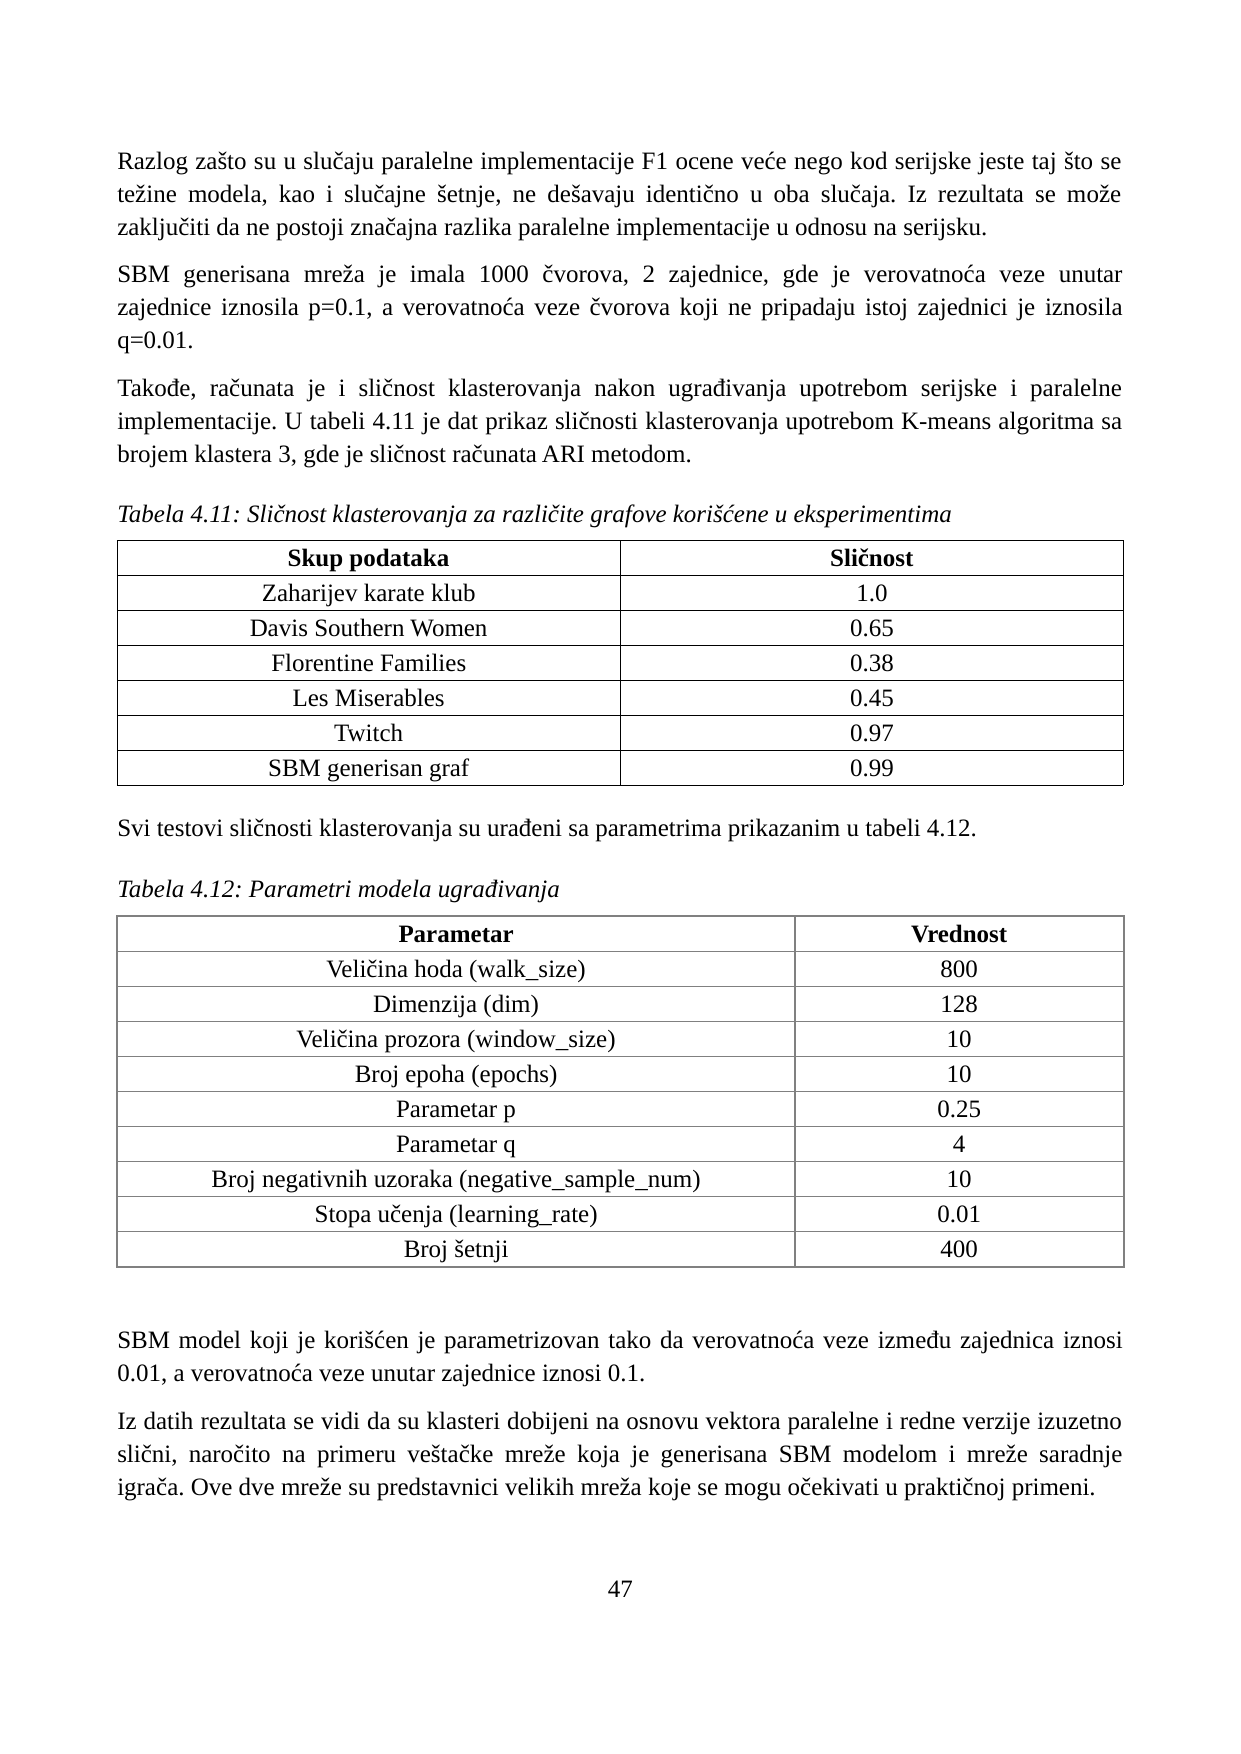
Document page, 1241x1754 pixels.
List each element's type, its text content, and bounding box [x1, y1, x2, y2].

table_cell 0.45 [621, 681, 1123, 715]
table_cell Broj epoha (epochs) [118, 1057, 794, 1091]
table_cell Broj šetnji [118, 1232, 794, 1266]
table_cell Veličina hoda (walk_size) [118, 952, 794, 986]
table_cell Parametar p [118, 1092, 794, 1126]
table_cell 4 [796, 1127, 1123, 1161]
table_cell Stopa učenja (learning_rate) [118, 1197, 794, 1231]
table_cell Davis Southern Women [118, 611, 620, 645]
table_cell 0.99 [621, 751, 1123, 785]
text Svi testovi sličnosti klasterovanja su urađeni sa parametrima prikazanim u tabeli 4.12. [117, 813, 1123, 842]
text Razlog zašto su u slučaju paralelne implementacije F1 ocene veće nego kod serijske jeste taj što se težine modela, kao i slučajne šetnje, ne dešavaju identično u oba slučaja. Iz rezultata se može zaključiti da ne postoji značajna razlika paralelne implementacije u odnosu na serijsku. [117, 146, 1123, 241]
table_header Parametar [118, 917, 794, 951]
table_cell 0.01 [796, 1197, 1123, 1231]
table_cell 800 [796, 952, 1123, 986]
table_cell 10 [796, 1057, 1123, 1091]
text Tabela 4.11: Sličnost klasterovanja za različite grafove korišćene u eksperimentima [117, 499, 1123, 528]
table_cell 10 [796, 1022, 1123, 1056]
table_cell Broj negativnih uzoraka (negative_sample_num) [118, 1162, 794, 1196]
table_header Vrednost [796, 917, 1123, 951]
table_cell Dimenzija (dim) [118, 987, 794, 1021]
table_cell 128 [796, 987, 1123, 1021]
table_cell 10 [796, 1162, 1123, 1196]
text SBM model koji je korišćen je parametrizovan tako da verovatnoća veze između zajednica iznosi 0.01, a verovatnoća veze unutar zajednice iznosi 0.1. [117, 1325, 1123, 1387]
table_cell Florentine Families [118, 646, 620, 680]
table_cell 0.38 [621, 646, 1123, 680]
text SBM generisana mreža je imala 1000 čvorova, 2 zajednice, gde je verovatnoća veze unutar zajednice iznosila p=0.1, a verovatnoća veze čvorova koji ne pripadaju istoj zajednici je iznosila q=0.01. [117, 259, 1123, 354]
table_cell Veličina prozora (window_size) [118, 1022, 794, 1056]
table_cell Twitch [118, 716, 620, 750]
table_header Skup podataka [118, 541, 620, 575]
table_cell Zaharijev karate klub [118, 576, 620, 610]
text Takođe, računata je i sličnost klasterovanja nakon ugrađivanja upotrebom serijske i paralelne implementacije. U tabeli 4.11 je dat prikaz sličnosti klasterovanja upotrebom K-means algoritma sa brojem klastera 3, gde je sličnost računata ARI metodom. [117, 373, 1123, 468]
text Tabela 4.12: Parametri modela ugrađivanja [117, 874, 1123, 902]
table_cell 0.25 [796, 1092, 1123, 1126]
table_cell 1.0 [621, 576, 1123, 610]
text Iz datih rezultata se vidi da su klasteri dobijeni na osnovu vektora paralelne i redne verzije izuzetno slični, naročito na primeru veštačke mreže koja je generisana SBM modelom i mreže saradnje igrača. Ove dve mreže su predstavnici velikih mreža koje se mogu očekivati u praktičnoj primeni. [117, 1406, 1123, 1501]
table_cell Les Miserables [118, 681, 620, 715]
table_cell 0.97 [621, 716, 1123, 750]
table_header Sličnost [621, 541, 1123, 575]
table_cell SBM generisan graf [118, 751, 620, 785]
table_cell Parametar q [118, 1127, 794, 1161]
table_cell 400 [796, 1232, 1123, 1266]
table_cell 0.65 [621, 611, 1123, 645]
